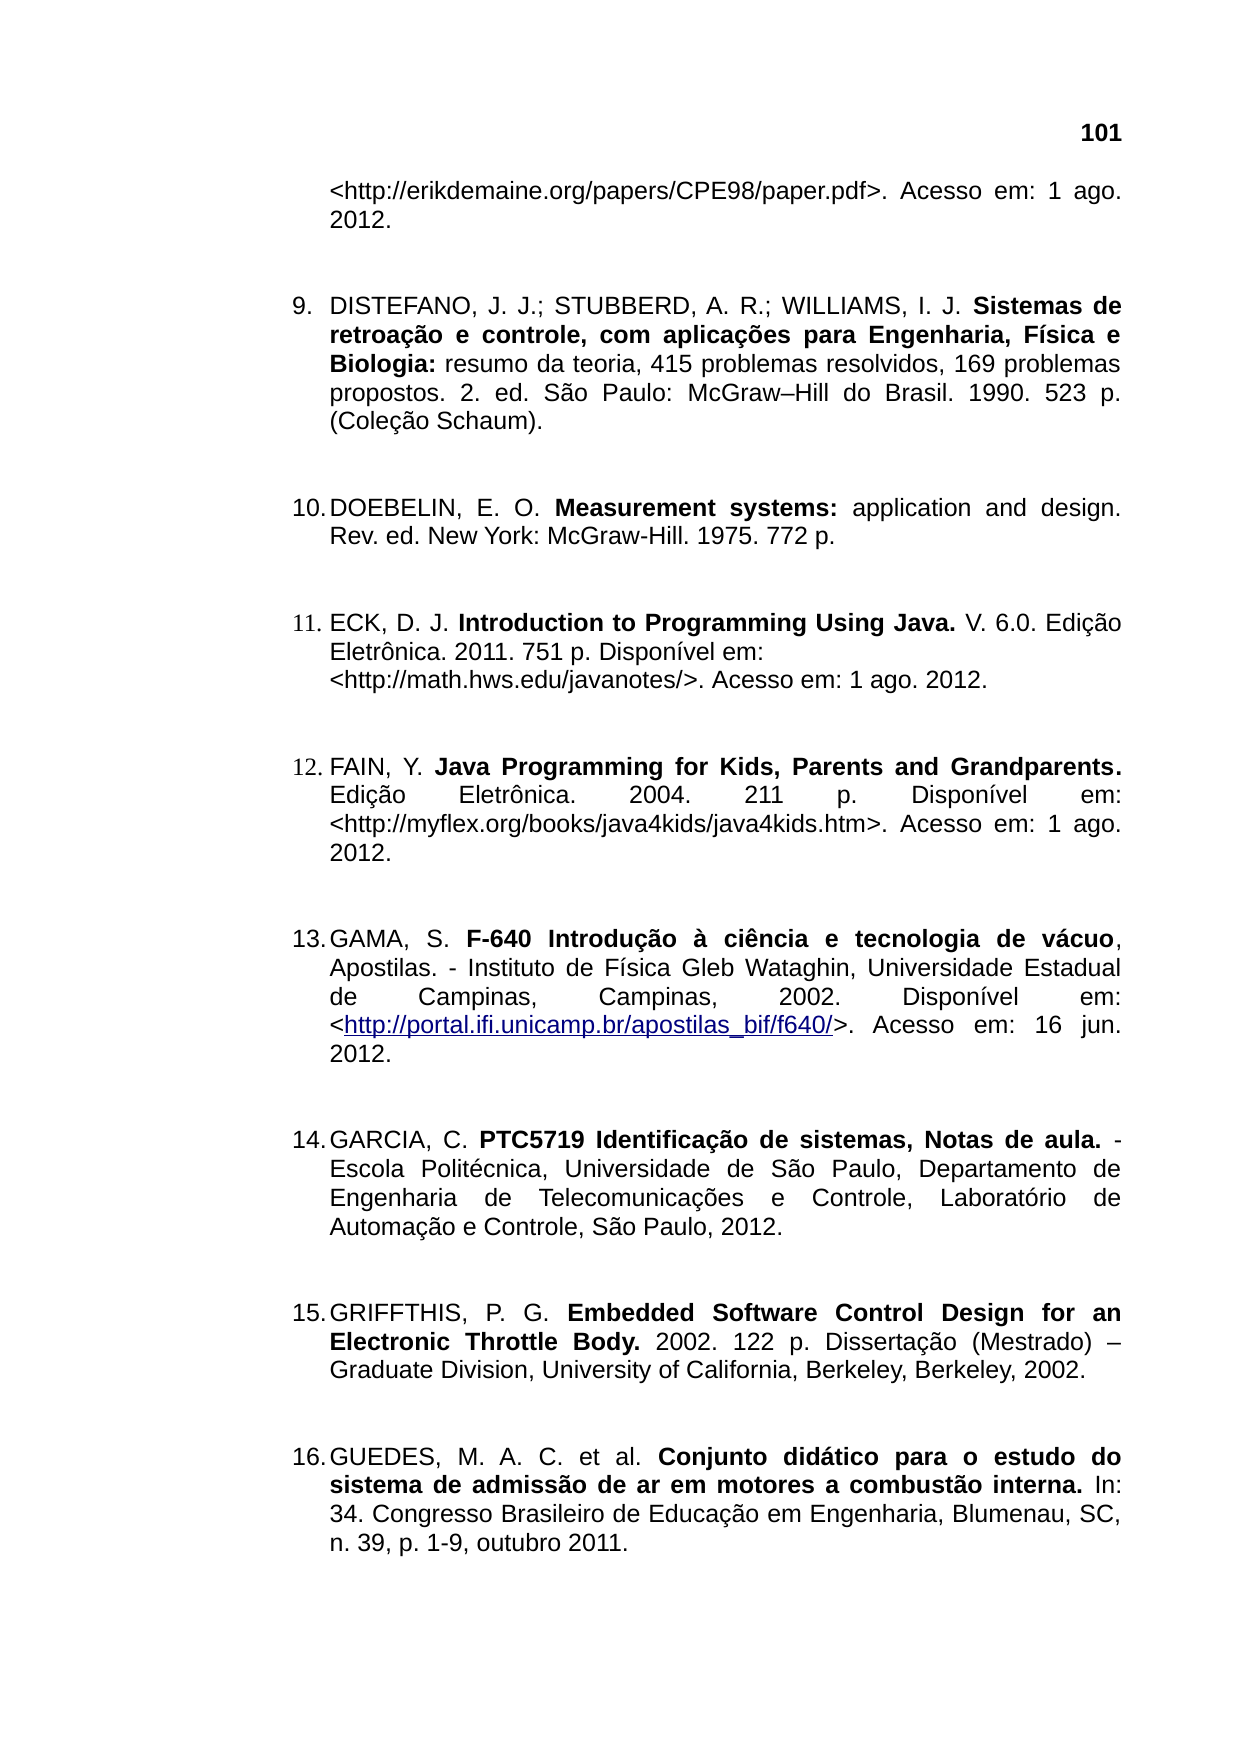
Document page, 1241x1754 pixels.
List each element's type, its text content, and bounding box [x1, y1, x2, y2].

list <http://math.hws.edu/javanotes/>. Acesso em: 1 ago. 2012. [292, 665, 1122, 694]
list DISTEFANO, J. J.; STUBBERD, A. R.; WILLIAMS, I. J. Sistemas de retroação e controle, com aplicações para Engenharia, Física e Biologia: resumo da teoria, 415 problemas resolvidos, 169 problemas propostos. 2. ed. São Paulo: McGraw–Hill do Brasil. 1990. 523 p. (Coleção Schaum). [292, 291, 1122, 435]
list GUEDES, M. A. C. et al. Conjunto didático para o estudo do sistema de admissão de ar em motores a combustão interna. In: 34. Congresso Brasileiro de Educação em Engenharia, Blumenau, SC, n. 39, p. 1-9, outubro 2011. [292, 1442, 1122, 1557]
list GARCIA, C. PTC5719 Identificação de sistemas, Notas de aula. - Escola Politécnica, Universidade de São Paulo, Departamento de Engenharia de Telecomunicações e Controle, Laboratório de Automação e Controle, São Paulo, 2012. [292, 1125, 1122, 1240]
list <http://erikdemaine.org/papers/CPE98/paper.pdf>. Acesso em: 1 ago. 2012. [292, 176, 1122, 234]
list FAIN, Y. Java Programming for Kids, Parents and Grandparents. Edição Eletrônica. 2004. 211 p. Disponível em: <http://myflex.org/books/java4kids/java4kids.htm>. Acesso em: 1 ago. 2012. [292, 751, 1122, 867]
list GRIFFTHIS, P. G. Embedded Software Control Design for an Electronic Throttle Body. 2002. 122 p. Dissertação (Mestrado) – Graduate Division, University of California, Berkeley, Berkeley, 2002. [292, 1298, 1122, 1384]
list DOEBELIN, E. O. Measurement systems: application and design. Rev. ed. New York: McGraw-Hill. 1975. 772 p. [292, 493, 1122, 550]
list GAMA, S. F-640 Introdução à ciência e tecnologia de vácuo, Apostilas. - Instituto de Física Gleb Wataghin, Universidade Estadual de Campinas, Campinas, 2002. Disponível em: <http://portal.ifi.unicamp.br/apostilas_bif/f640/>. Acesso em: 16 jun. 2012. [292, 924, 1122, 1068]
list ECK, D. J. Introduction to Programming Using Java. V. 6.0. Edição Eletrônica. 2011. 751 p. Disponível em: [292, 608, 1122, 665]
